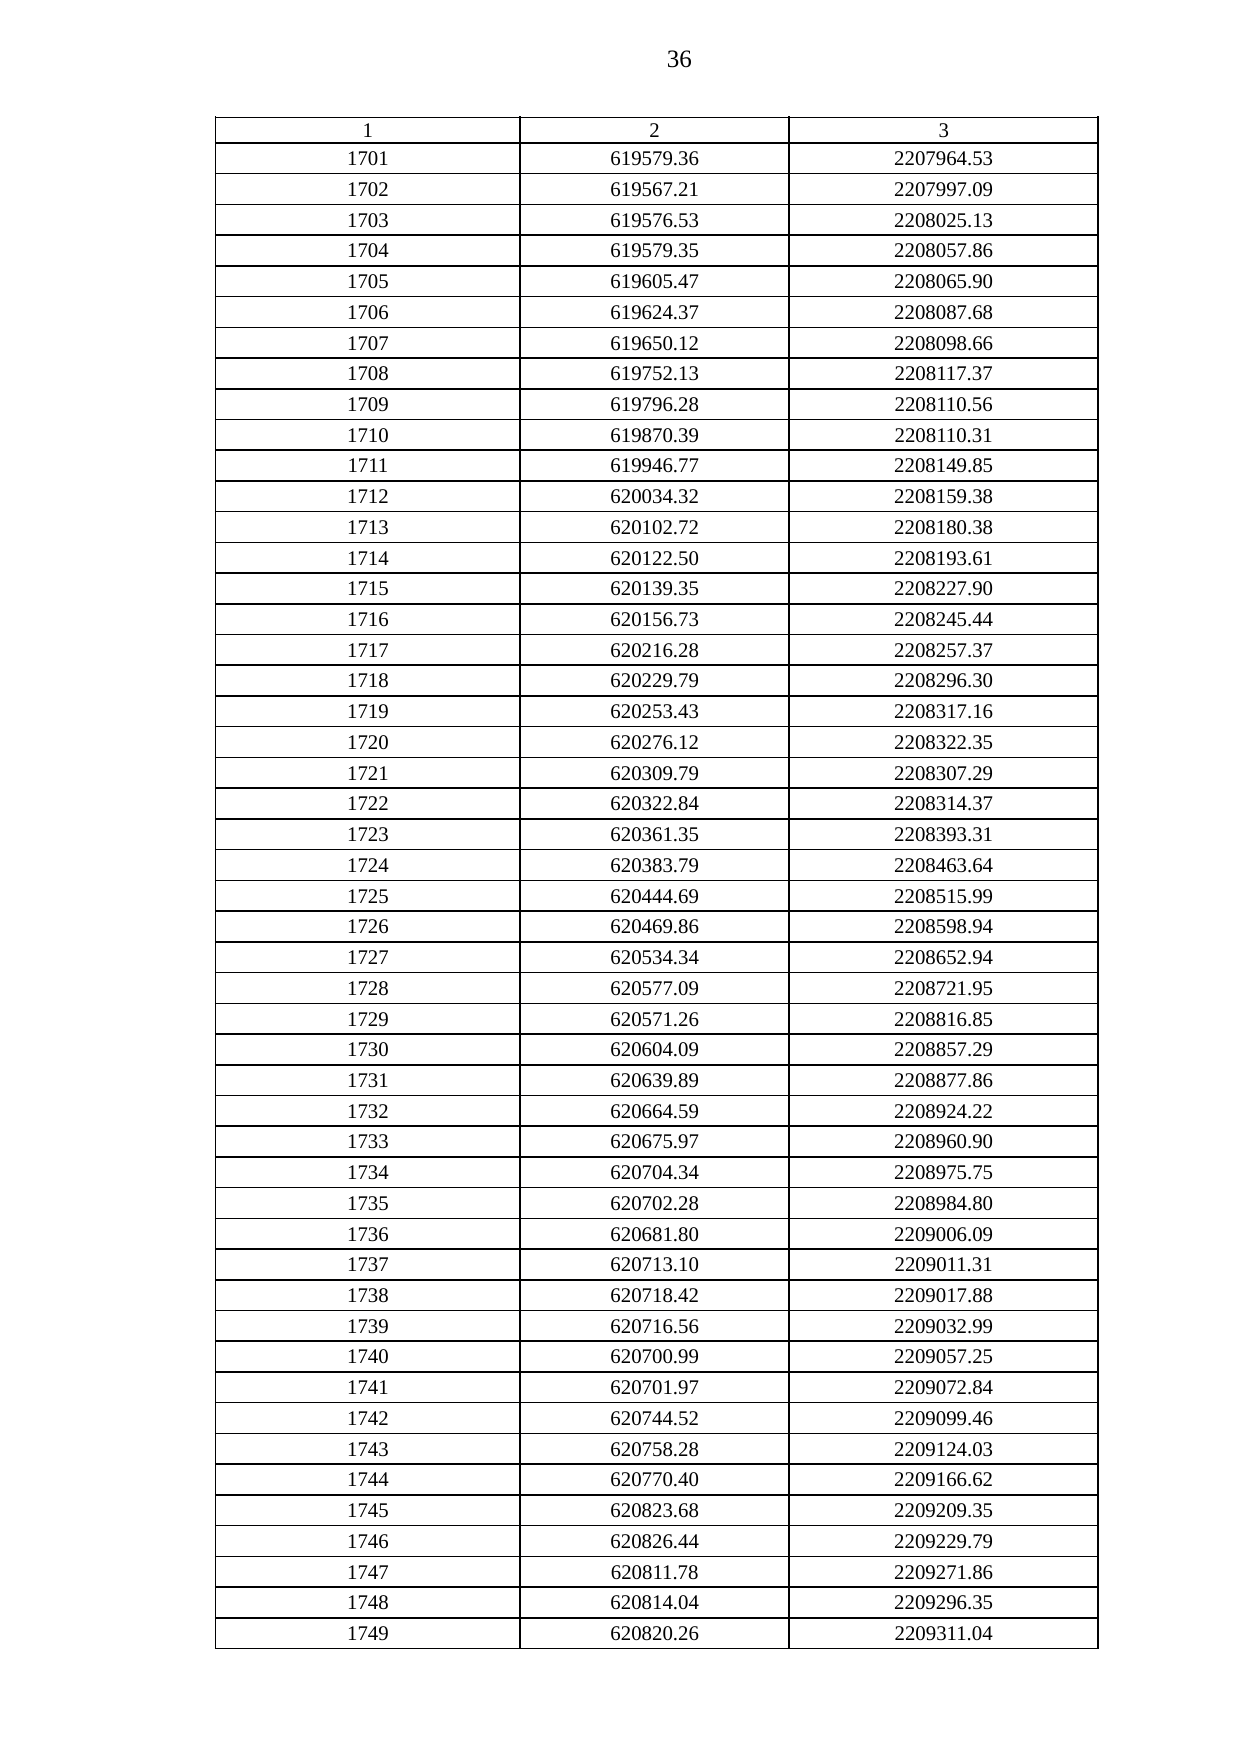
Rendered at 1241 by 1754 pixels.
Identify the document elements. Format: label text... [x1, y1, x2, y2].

table_cell 2209124.03 [790, 1434, 1097, 1463]
table_cell 2209006.09 [790, 1219, 1097, 1248]
table_cell 620702.28 [521, 1188, 788, 1217]
table_cell 619870.39 [521, 420, 788, 449]
table_cell 1715 [216, 574, 519, 603]
table_cell 1702 [216, 174, 519, 203]
table_cell 1731 [216, 1066, 519, 1094]
table_cell 1704 [216, 236, 519, 265]
table_cell 1735 [216, 1188, 519, 1217]
table_cell 2208515.99 [790, 881, 1097, 910]
table_cell 620718.42 [521, 1281, 788, 1310]
table_cell 2207964.53 [790, 144, 1097, 173]
table_cell 620216.28 [521, 635, 788, 664]
table_cell 620156.73 [521, 605, 788, 634]
table_cell 620811.78 [521, 1557, 788, 1586]
table_cell 2208098.66 [790, 328, 1097, 357]
table_cell 620675.97 [521, 1127, 788, 1156]
table_cell 1703 [216, 205, 519, 234]
table_cell 2208180.38 [790, 512, 1097, 541]
table_cell 1737 [216, 1250, 519, 1279]
table_cell 620820.26 [521, 1619, 788, 1648]
table_cell 1736 [216, 1219, 519, 1248]
table_cell 620571.26 [521, 1004, 788, 1033]
table_cell 619946.77 [521, 451, 788, 480]
table_cell 620823.68 [521, 1496, 788, 1525]
table_cell 620664.59 [521, 1096, 788, 1125]
table_cell 2208257.37 [790, 635, 1097, 664]
table_cell 1728 [216, 973, 519, 1002]
table_cell 620383.79 [521, 850, 788, 879]
table_cell 620826.44 [521, 1526, 788, 1556]
table_cell 620276.12 [521, 727, 788, 757]
table_cell 620700.99 [521, 1342, 788, 1371]
table_cell 2208193.61 [790, 543, 1097, 572]
table_cell 2208245.44 [790, 605, 1097, 634]
table_cell 2208924.22 [790, 1096, 1097, 1125]
table_cell 2209311.04 [790, 1619, 1097, 1648]
table_cell 619579.36 [521, 144, 788, 173]
table_cell 2209057.25 [790, 1342, 1097, 1371]
table_cell 2208652.94 [790, 943, 1097, 972]
table_cell 2208816.85 [790, 1004, 1097, 1033]
table_cell 620681.80 [521, 1219, 788, 1248]
table_cell 2208065.90 [790, 267, 1097, 296]
table_cell 2208317.16 [790, 697, 1097, 726]
table_cell 619605.47 [521, 267, 788, 296]
table_cell 1727 [216, 943, 519, 972]
table_cell 2209032.99 [790, 1311, 1097, 1340]
table_cell 1748 [216, 1588, 519, 1617]
table_cell 1743 [216, 1434, 519, 1463]
table_cell 1717 [216, 635, 519, 664]
table_cell 620253.43 [521, 697, 788, 726]
table_cell 1747 [216, 1557, 519, 1586]
table_cell 2208322.35 [790, 727, 1097, 757]
table_cell 620577.09 [521, 973, 788, 1002]
table_cell 2208110.31 [790, 420, 1097, 449]
table_cell 1707 [216, 328, 519, 357]
table_cell 1725 [216, 881, 519, 910]
table_cell 1734 [216, 1158, 519, 1187]
table_cell 620534.34 [521, 943, 788, 972]
table_cell 2208857.29 [790, 1035, 1097, 1064]
table_cell 1719 [216, 697, 519, 726]
table_cell 2208025.13 [790, 205, 1097, 234]
table_cell 620322.84 [521, 789, 788, 818]
table_cell 2208307.29 [790, 758, 1097, 787]
table_cell 2209271.86 [790, 1557, 1097, 1586]
table_cell 620444.69 [521, 881, 788, 910]
table_cell 1724 [216, 850, 519, 879]
table_cell 2208149.85 [790, 451, 1097, 480]
table_cell 620469.86 [521, 912, 788, 941]
table_cell 620034.32 [521, 482, 788, 511]
table_cell 1739 [216, 1311, 519, 1340]
table_cell 2208296.30 [790, 666, 1097, 695]
table_cell 1746 [216, 1526, 519, 1556]
table_header 1 [216, 118, 519, 142]
table_cell 620229.79 [521, 666, 788, 695]
table_cell 1741 [216, 1373, 519, 1402]
table_cell 1720 [216, 727, 519, 757]
table_cell 619796.28 [521, 390, 788, 418]
table_cell 1712 [216, 482, 519, 511]
table_cell 1749 [216, 1619, 519, 1648]
table_cell 1711 [216, 451, 519, 480]
table_cell 2209072.84 [790, 1373, 1097, 1402]
table_cell 2208721.95 [790, 973, 1097, 1002]
table_cell 1709 [216, 390, 519, 418]
table_cell 620814.04 [521, 1588, 788, 1617]
table_cell 620701.97 [521, 1373, 788, 1402]
table_cell 1733 [216, 1127, 519, 1156]
table_cell 1713 [216, 512, 519, 541]
table_cell 1730 [216, 1035, 519, 1064]
table_cell 1706 [216, 297, 519, 326]
table_cell 1745 [216, 1496, 519, 1525]
table_cell 1738 [216, 1281, 519, 1310]
table_cell 2209209.35 [790, 1496, 1097, 1525]
table_cell 2208057.86 [790, 236, 1097, 265]
table_cell 620604.09 [521, 1035, 788, 1064]
table_cell 620309.79 [521, 758, 788, 787]
table_cell 1701 [216, 144, 519, 173]
table_cell 620639.89 [521, 1066, 788, 1094]
table_cell 2208117.37 [790, 359, 1097, 388]
table_cell 620139.35 [521, 574, 788, 603]
table_cell 2207997.09 [790, 174, 1097, 203]
table_cell 620758.28 [521, 1434, 788, 1463]
table_cell 1710 [216, 420, 519, 449]
table_cell 1742 [216, 1403, 519, 1433]
table_cell 1723 [216, 820, 519, 849]
table_cell 619752.13 [521, 359, 788, 388]
table_cell 620716.56 [521, 1311, 788, 1340]
table_cell 2208984.80 [790, 1188, 1097, 1217]
table_cell 620713.10 [521, 1250, 788, 1279]
table_cell 2208159.38 [790, 482, 1097, 511]
table_cell 1721 [216, 758, 519, 787]
table_cell 1732 [216, 1096, 519, 1125]
table_cell 2208877.86 [790, 1066, 1097, 1094]
table_cell 2208975.75 [790, 1158, 1097, 1187]
table_cell 1716 [216, 605, 519, 634]
table_cell 2209099.46 [790, 1403, 1097, 1433]
table_cell 1714 [216, 543, 519, 572]
table_cell 2209011.31 [790, 1250, 1097, 1279]
table_cell 620102.72 [521, 512, 788, 541]
table_cell 619579.35 [521, 236, 788, 265]
table_cell 1729 [216, 1004, 519, 1033]
table_cell 1740 [216, 1342, 519, 1371]
table_cell 1726 [216, 912, 519, 941]
table_cell 620704.34 [521, 1158, 788, 1187]
table_cell 2208463.64 [790, 850, 1097, 879]
table_cell 2208227.90 [790, 574, 1097, 603]
table_cell 1744 [216, 1465, 519, 1494]
table_cell 619624.37 [521, 297, 788, 326]
table_cell 2208598.94 [790, 912, 1097, 941]
table_cell 620744.52 [521, 1403, 788, 1433]
table_cell 2208960.90 [790, 1127, 1097, 1156]
table_cell 2208110.56 [790, 390, 1097, 418]
table_cell 2208393.31 [790, 820, 1097, 849]
table_cell 2209166.62 [790, 1465, 1097, 1494]
table_cell 1705 [216, 267, 519, 296]
table_cell 2208087.68 [790, 297, 1097, 326]
table_cell 619650.12 [521, 328, 788, 357]
table_header 2 [521, 118, 788, 142]
table_cell 1708 [216, 359, 519, 388]
table_header 3 [790, 118, 1097, 142]
table_cell 619567.21 [521, 174, 788, 203]
table_cell 2209229.79 [790, 1526, 1097, 1556]
table_cell 2208314.37 [790, 789, 1097, 818]
table_cell 620122.50 [521, 543, 788, 572]
table_cell 1718 [216, 666, 519, 695]
table_cell 619576.53 [521, 205, 788, 234]
table_cell 2209017.88 [790, 1281, 1097, 1310]
table_cell 620361.35 [521, 820, 788, 849]
table_cell 620770.40 [521, 1465, 788, 1494]
table_cell 1722 [216, 789, 519, 818]
table_cell 2209296.35 [790, 1588, 1097, 1617]
